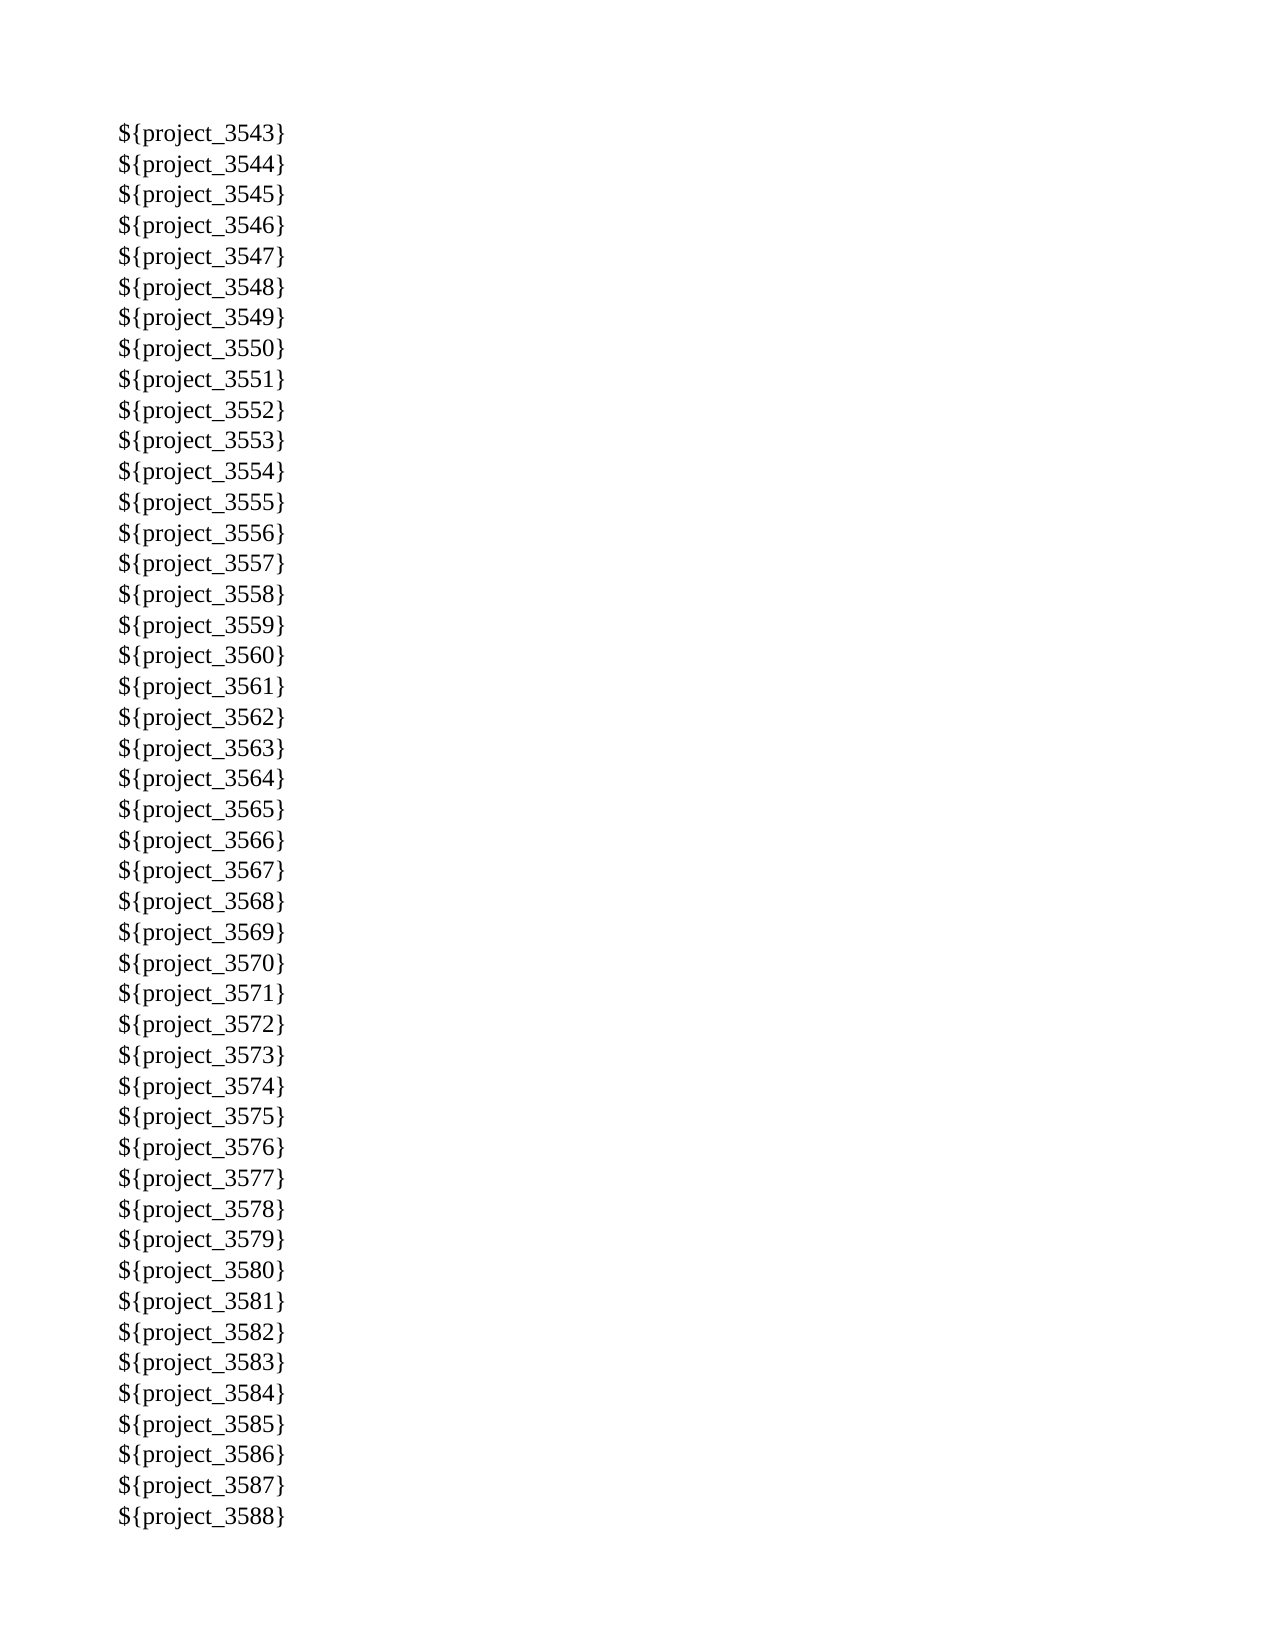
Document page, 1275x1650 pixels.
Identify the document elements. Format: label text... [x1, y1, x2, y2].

text ${project_3584} [118, 1378, 1157, 1407]
text ${project_3576} [118, 1132, 1157, 1161]
text ${project_3581} [118, 1286, 1157, 1314]
text ${project_3546} [118, 210, 1157, 239]
text ${project_3582} [118, 1317, 1157, 1345]
text ${project_3572} [118, 1009, 1157, 1038]
text ${project_3578} [118, 1194, 1157, 1222]
text ${project_3557} [118, 548, 1157, 577]
text ${project_3550} [118, 333, 1157, 362]
text ${project_3569} [118, 917, 1157, 946]
text ${project_3561} [118, 671, 1157, 700]
text ${project_3554} [118, 456, 1157, 485]
text ${project_3568} [118, 886, 1157, 915]
text ${project_3583} [118, 1347, 1157, 1376]
text ${project_3549} [118, 302, 1157, 331]
text ${project_3577} [118, 1163, 1157, 1192]
text ${project_3548} [118, 272, 1157, 301]
text ${project_3579} [118, 1224, 1157, 1253]
text ${project_3574} [118, 1071, 1157, 1099]
text ${project_3556} [118, 518, 1157, 546]
text ${project_3564} [118, 763, 1157, 792]
text ${project_3570} [118, 948, 1157, 977]
text ${project_3571} [118, 978, 1157, 1007]
text ${project_3580} [118, 1255, 1157, 1284]
text ${project_3547} [118, 241, 1157, 270]
text ${project_3562} [118, 702, 1157, 731]
text ${project_3553} [118, 425, 1157, 454]
text ${project_3575} [118, 1101, 1157, 1130]
text ${project_3588} [118, 1501, 1157, 1530]
text ${project_3566} [118, 825, 1157, 854]
text ${project_3586} [118, 1439, 1157, 1468]
text ${project_3565} [118, 794, 1157, 823]
text ${project_3573} [118, 1040, 1157, 1069]
text ${project_3544} [118, 149, 1157, 178]
text ${project_3552} [118, 395, 1157, 423]
text ${project_3558} [118, 579, 1157, 608]
text ${project_3543} [118, 118, 1157, 147]
text ${project_3559} [118, 610, 1157, 638]
text ${project_3587} [118, 1470, 1157, 1499]
text ${project_3560} [118, 641, 1157, 669]
text ${project_3545} [118, 179, 1157, 208]
text ${project_3555} [118, 487, 1157, 516]
text ${project_3563} [118, 733, 1157, 761]
text ${project_3567} [118, 856, 1157, 884]
text ${project_3585} [118, 1409, 1157, 1437]
text ${project_3551} [118, 364, 1157, 393]
